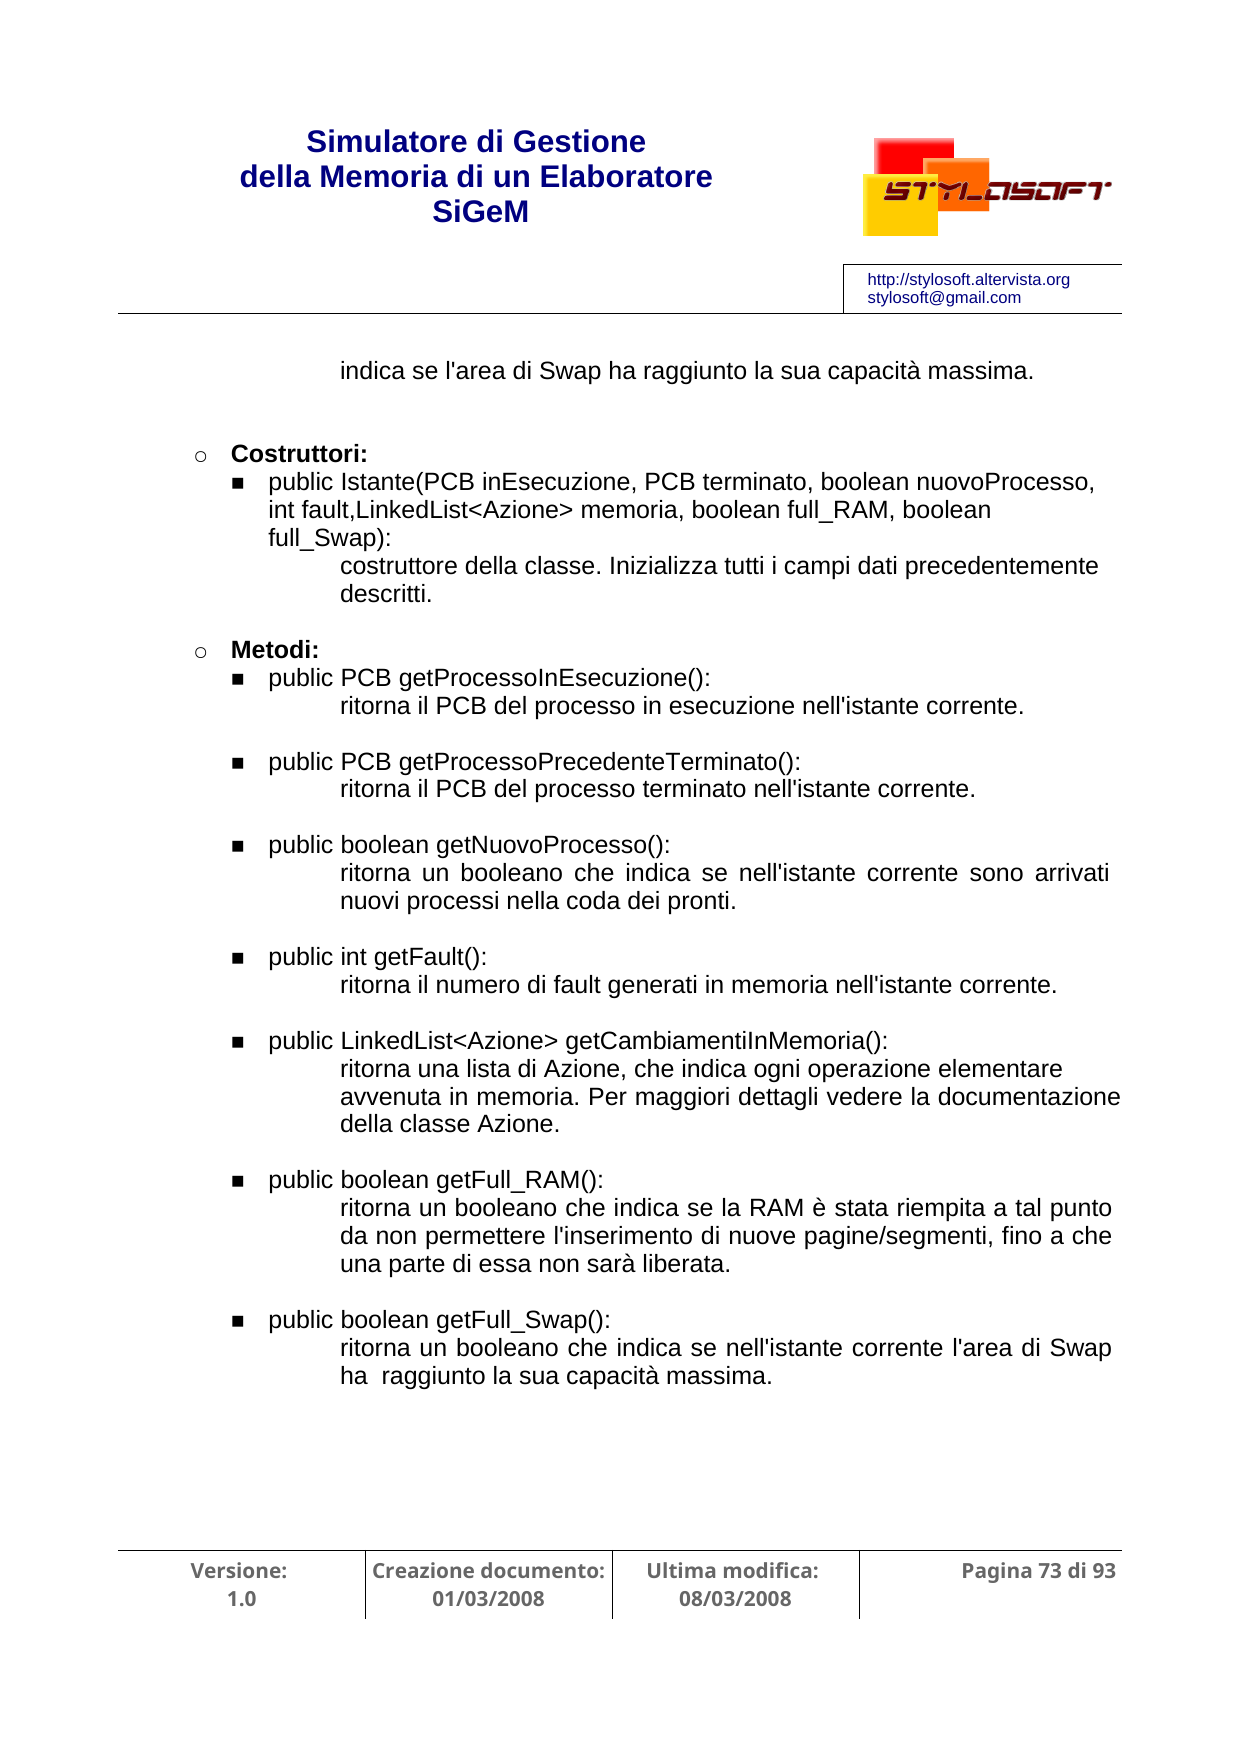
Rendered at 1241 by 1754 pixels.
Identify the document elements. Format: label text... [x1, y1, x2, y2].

list public LinkedList<Azione> getCambiamentiInMemoria(): [231, 1027, 1122, 1054]
picture [848, 123, 1117, 247]
list public int getFault(): [231, 943, 1122, 971]
text ritorna un booleano che indica se la RAM è stata riempita a tal punto da non permettere l'inserimento di nuove pagine/segmenti, fino a che una parte di essa non sarà liberata. [118, 1194, 1122, 1278]
text ritorna un booleano che indica se nell'istante corrente sono arrivati nuovi processi nella coda dei pronti. [118, 859, 1122, 915]
list Costruttori: [193, 440, 1122, 468]
list public Istante(PCB inEsecuzione, PCB terminato, boolean nuovoProcesso, int fault,LinkedList<Azione> memoria, boolean full_RAM, boolean full_Swap): [231, 468, 1122, 552]
text ritorna il PCB del processo terminato nell'istante corrente. [118, 775, 1122, 803]
text ritorna il PCB del processo in esecuzione nell'istante corrente. [118, 692, 1122, 719]
text ritorna un booleano che indica se nell'istante corrente l'area di Swap ha raggiunto la sua capacità massima. [118, 1334, 1122, 1389]
list public PCB getProcessoInEsecuzione(): [231, 664, 1122, 692]
list public boolean getFull_Swap(): [231, 1306, 1122, 1334]
list public boolean getNuovoProcesso(): [231, 831, 1122, 859]
text ritorna una lista di Azione, che indica ogni operazione elementare avvenuta in memoria. Per maggiori dettagli vedere la documentazione della classe Azione. [118, 1054, 1122, 1138]
list public boolean getFull_RAM(): [231, 1166, 1122, 1194]
text costruttore della classe. Inizializza tutti i campi dati precedentemente descritti. [118, 552, 1122, 608]
text indica se l'area di Swap ha raggiunto la sua capacità massima. [118, 357, 1122, 384]
text ritorna il numero di fault generati in memoria nell'istante corrente. [118, 971, 1122, 999]
list public PCB getProcessoPrecedenteTerminato(): [231, 747, 1122, 775]
list Metodi: [193, 636, 1122, 664]
